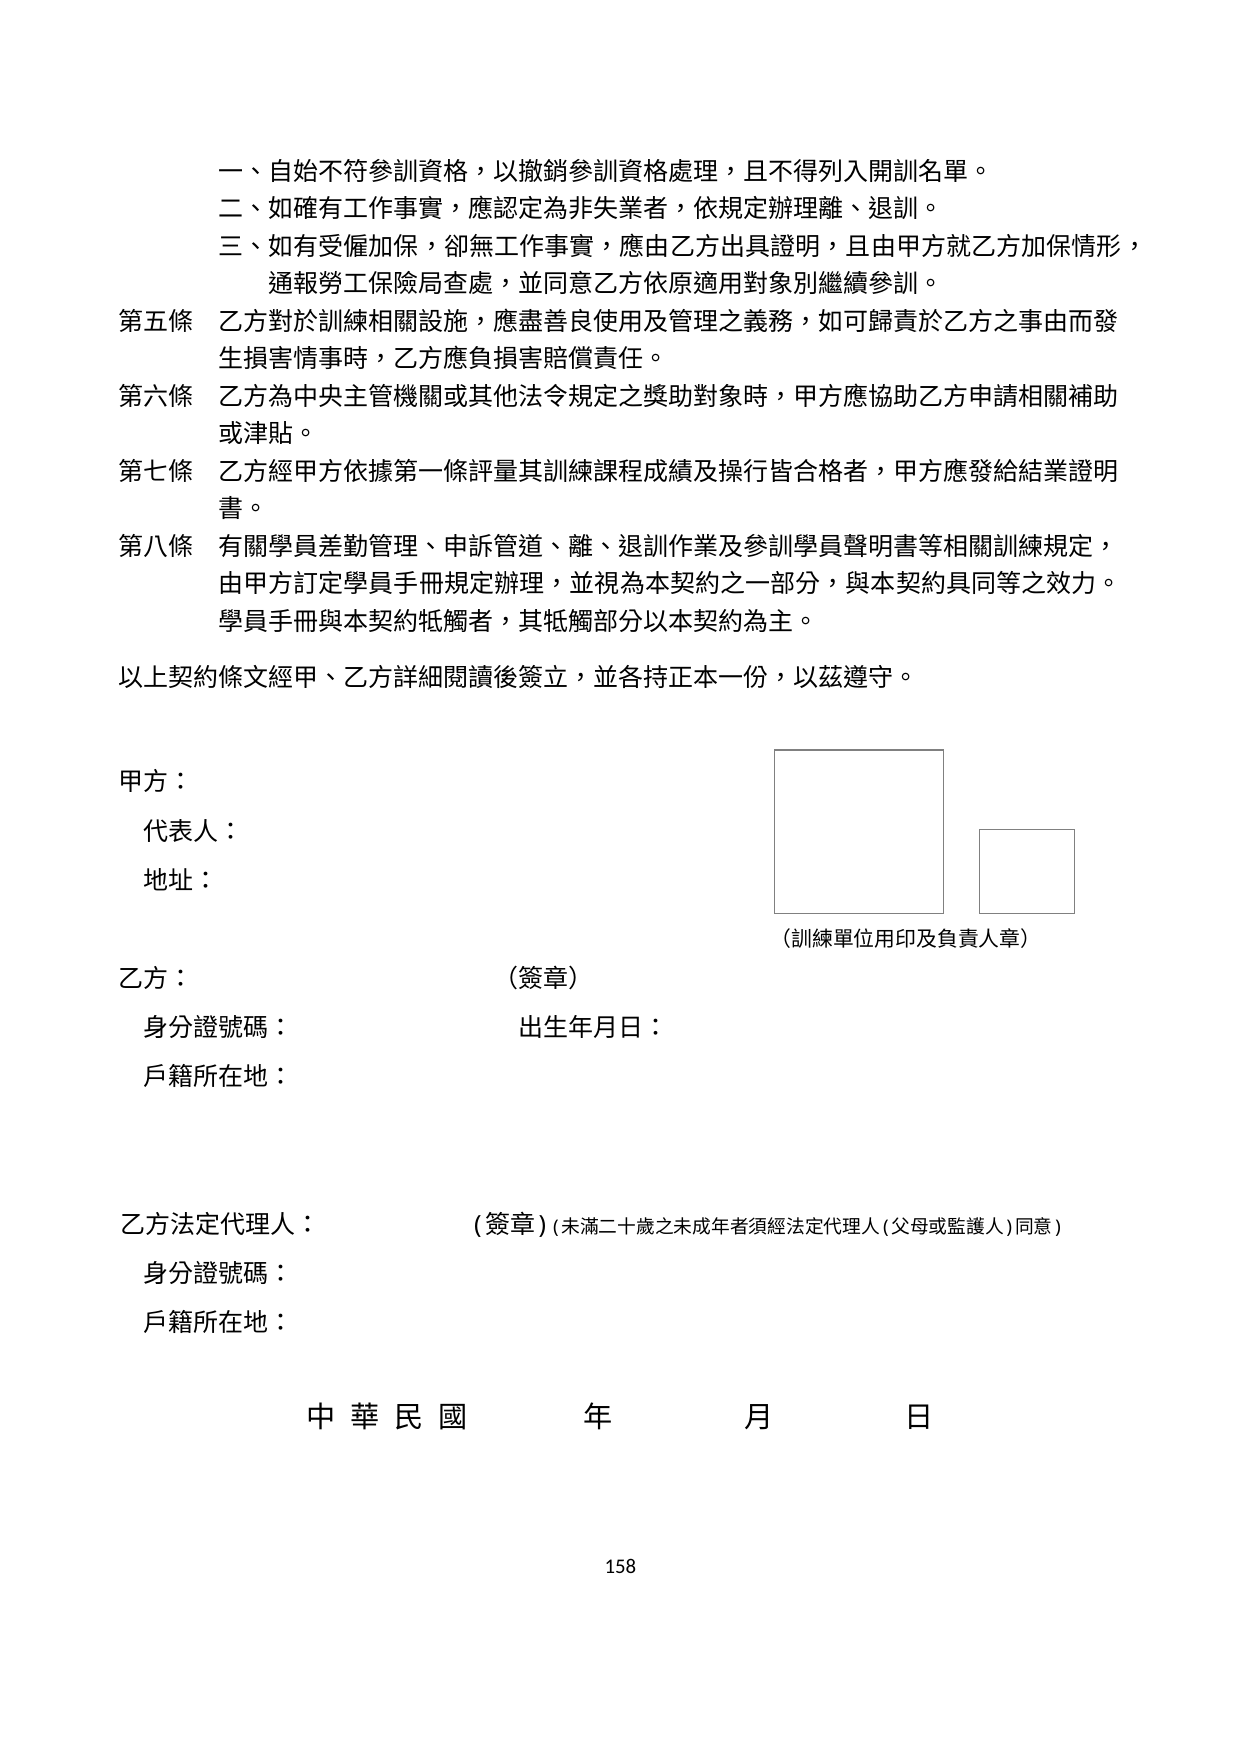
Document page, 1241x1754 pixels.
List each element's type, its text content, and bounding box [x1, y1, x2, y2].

text 一、自始不符參訓資格，以撤銷參訓資格處理，且不得列入開訓名單。 [218, 150, 1122, 187]
text 甲方： [118, 757, 774, 799]
text 中 華 民 國 年 月 日 [118, 1377, 1122, 1440]
text [944, 807, 1122, 848]
text 代表人： [118, 807, 774, 848]
text 以上契約條文經甲、乙方詳細閱讀後簽立，並各持正本一份，以茲遵守。 [118, 656, 1122, 694]
text 二、如確有工作事實，應認定為非失業者，依規定辦理離、退訓。 [218, 187, 1122, 225]
text 地址： [118, 856, 774, 897]
text [775, 757, 943, 799]
text [775, 856, 943, 897]
text [944, 856, 979, 897]
text [944, 757, 1122, 799]
text 戶籍所在地： [118, 1298, 1122, 1340]
text [980, 856, 1074, 897]
text 第五條 乙方對於訓練相關設施，應盡善良使用及管理之義務，如可歸責於乙方之事由而發生損害情事時，乙方應負損害賠償責任。 [118, 300, 1122, 375]
text [1075, 856, 1122, 897]
text 身分證號碼： [118, 1249, 1122, 1291]
text 身分證號碼： 出生年月日： [118, 1003, 1122, 1045]
text [775, 807, 943, 848]
text 第七條 乙方經甲方依據第一條評量其訓練課程成績及操行皆合格者，甲方應發給結業證明書。 [118, 450, 1122, 525]
text 第六條 乙方為中央主管機關或其他法令規定之獎助對象時，甲方應協助乙方申請相關補助或津貼。 [118, 375, 1122, 450]
text 戶籍所在地： [118, 1052, 1122, 1094]
text 乙方： （簽章） [118, 954, 1122, 996]
text 第八條 有關學員差勤管理、申訴管道、離、退訓作業及參訓學員聲明書等相關訓練規定，由甲方訂定學員手冊規定辦理，並視為本契約之一部分，與本契約具同等之效力。學員手冊與本契約牴觸者，其牴觸部分以本契約為主。 [118, 525, 1122, 637]
text 乙方法定代理人： (簽章)(未滿二十歲之未成年者須經法定代理人(父母或監護人)同意) [120, 1200, 1122, 1242]
text 三、如有受僱加保，卻無工作事實，應由乙方出具證明，且由甲方就乙方加保情形，通報勞工保險局查處，並同意乙方依原適用對象別繼續參訓。 [218, 225, 1122, 300]
